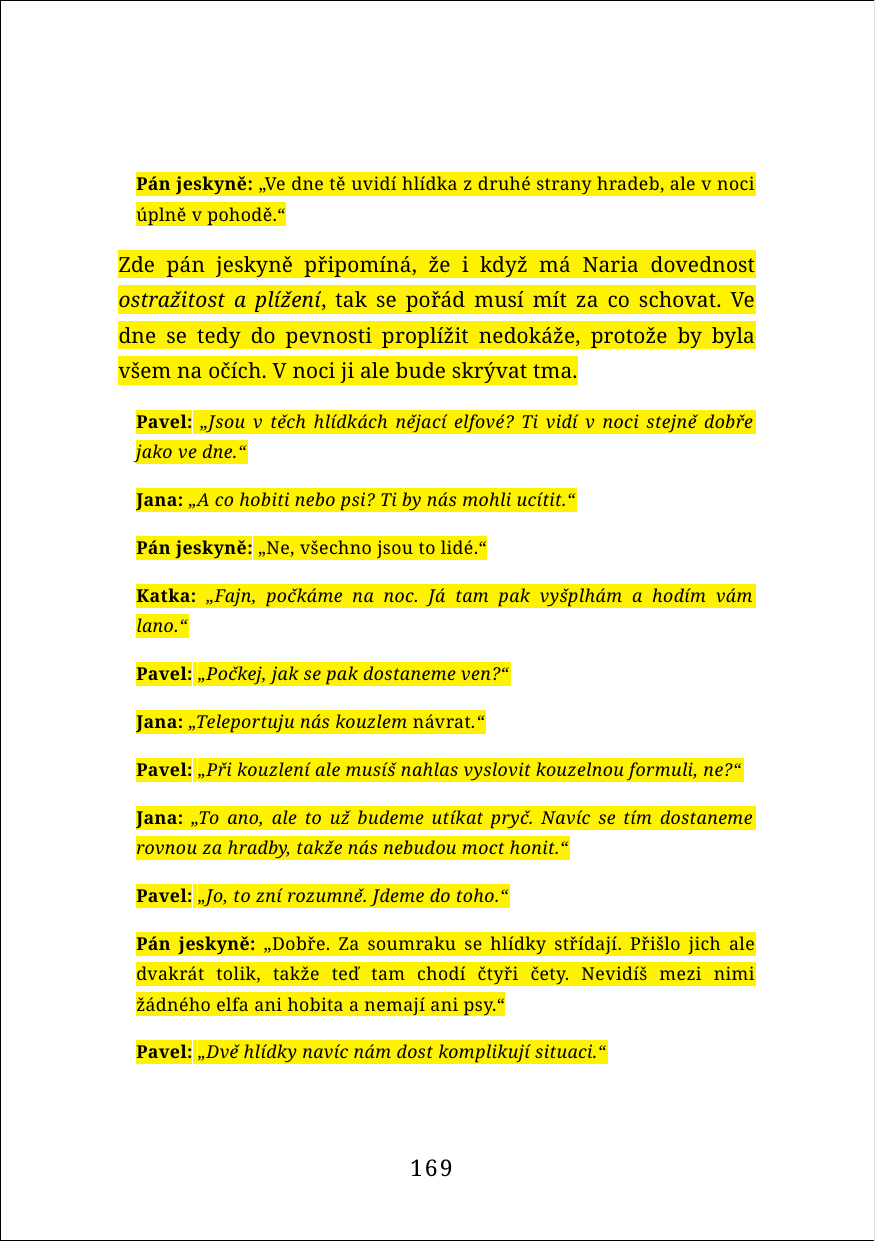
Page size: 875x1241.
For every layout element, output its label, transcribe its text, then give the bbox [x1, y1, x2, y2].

text Pán jeskyně: „Ve dne tě uvidí hlídka z druhé strany hradeb, ale v noci úplně v pohodě.“ [136, 172, 756, 226]
text Pavel: „Počkej, jak se pak dostaneme ven?“ [136, 662, 756, 686]
text Jana: „To ano, ale to už budeme utíkat pryč. Navíc se tím dostaneme rovnou za hradby, takže nás nebudou moct honit.“ [136, 806, 756, 860]
text Pán jeskyně: „Ne, všechno jsou to lidé.“ [136, 536, 756, 560]
text Pán jeskyně: „Dobře. Za soumraku se hlídky střídají. Přišlo jich ale dvakrát tolik, takže teď tam chodí čtyři čety. Nevidíš mezi nimi žádného elfa ani hobita a nemají ani psy.“ [136, 932, 756, 1016]
text Pavel: „Při kouzlení ale musíš nahlas vyslovit kouzelnou formuli, ne?“ [136, 758, 756, 782]
text Pavel: „Jo, to zní rozumně. Jdeme do toho.“ [136, 884, 756, 908]
text Pavel: „Jsou v těch hlídkách nějací elfové? Ti vidí v noci stejně dobře jako ve dne.“ [136, 410, 756, 464]
text Pavel: „Dvě hlídky navíc nám dost komplikují situaci.“ [136, 1040, 756, 1064]
text Jana: „Teleportuju nás kouzlem návrat.“ [136, 710, 756, 734]
text Jana: „A co hobiti nebo psi? Ti by nás mohli ucítit.“ [136, 488, 756, 512]
text Katka: „Fajn, počkáme na noc. Já tam pak vyšplhám a hodím vám lano.“ [136, 584, 756, 638]
text Zde pán jeskyně připomíná, že i když má Naria dovednost ostražitost a plížení, tak se pořád musí mít za co schovat. Ve dne se tedy do pevnosti proplížit nedokáže, protože by byla všem na očích. V noci ji ale bude skrývat tma. [118, 250, 756, 385]
